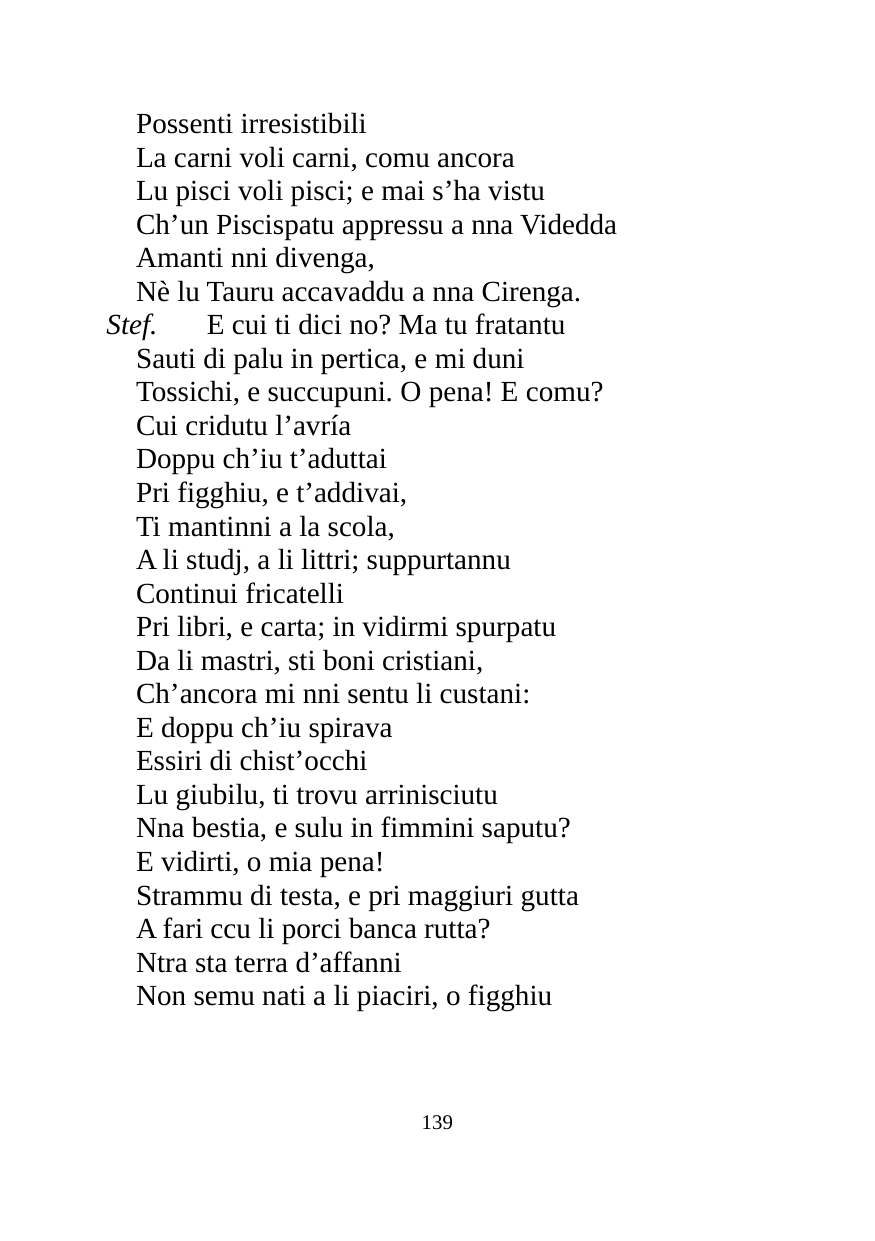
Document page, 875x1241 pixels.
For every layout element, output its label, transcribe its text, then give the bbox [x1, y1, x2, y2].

text Stef. E cui ti dici no? Ma tu fratantu Sauti di palu in pertica, e mi duni Tossichi, e succupuni. O pena! E comu? Cui cridutu l’avría Doppu ch’iu t’aduttai Pri figghiu, e t’addivai, Ti mantinni a la scola, A li studj, a li littri; suppurtannu Continui fricatelli Pri libri, e carta; in vidirmi spurpatu Da li mastri, sti boni cristiani, Ch’ancora mi nni sentu li custani: E doppu ch’iu spirava Essiri di chist’occhi Lu giubilu, ti trovu arrinisciutu Nna bestia, e sulu in fimmini saputu? E vidirti, o mia pena! Strammu di testa, e pri maggiuri gutta A fari ccu li porci banca rutta? Ntra sta terra d’affanni Non semu nati a li piaciri, o figghiu [106, 307, 768, 1012]
text Possenti irresistibili La carni voli carni, comu ancora Lu pisci voli pisci; e mai s’ha vistu Ch’un Piscispatu appressu a nna Videdda Amanti nni divenga, Nè lu Tauru accavaddu a nna Cirenga. [106, 106, 768, 307]
